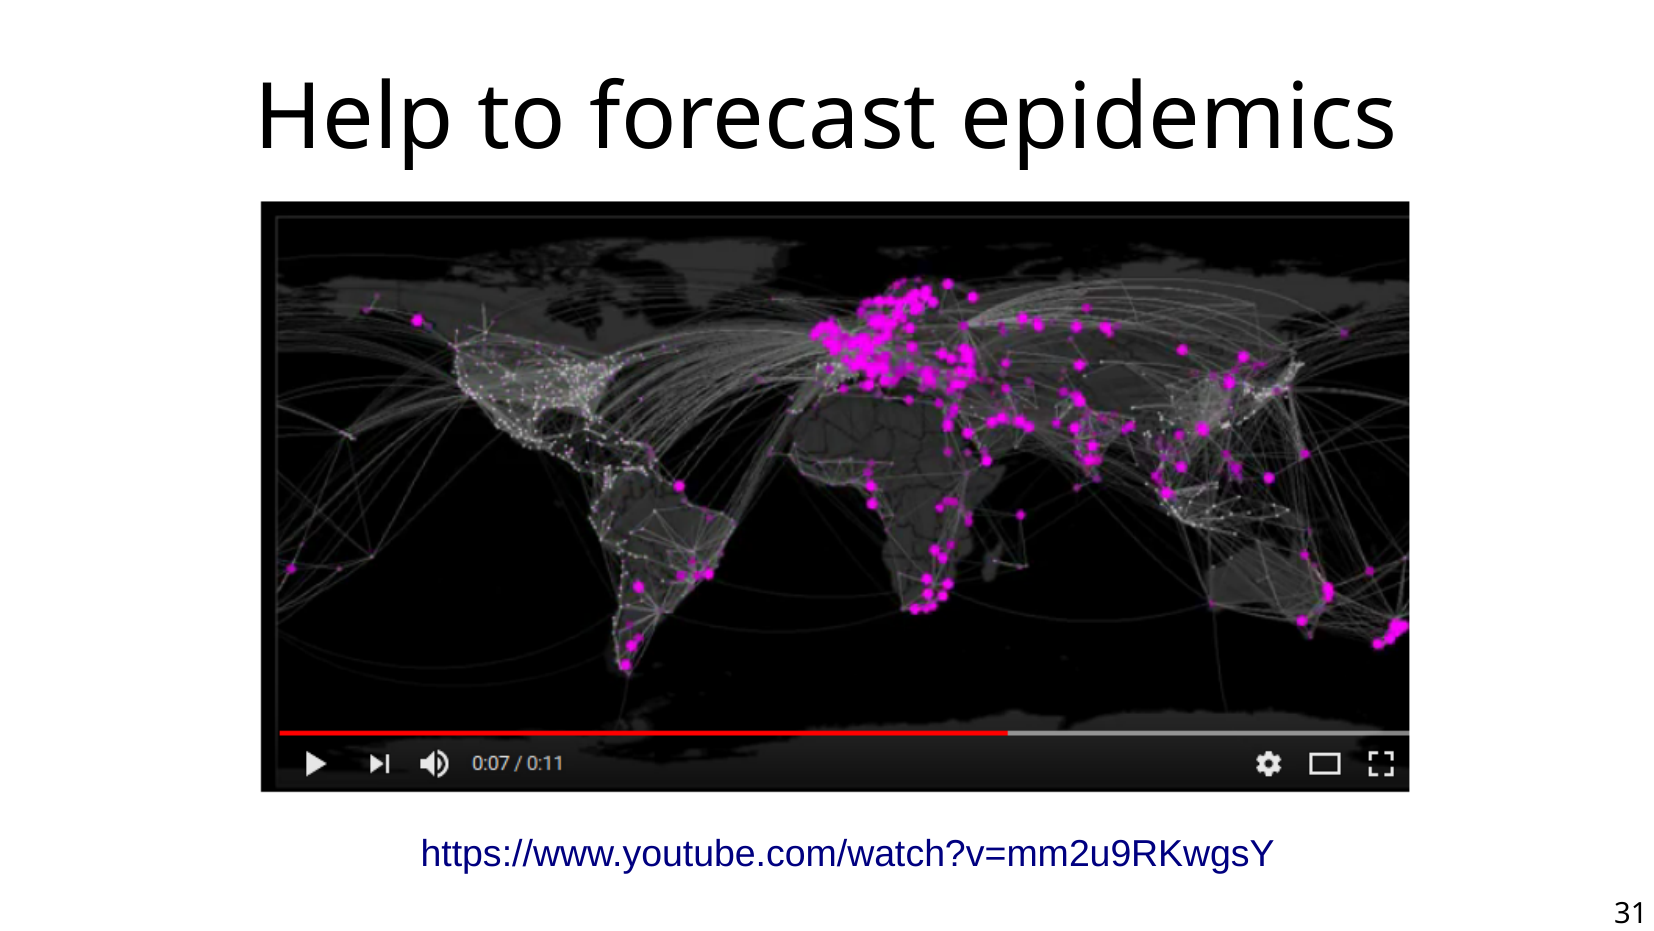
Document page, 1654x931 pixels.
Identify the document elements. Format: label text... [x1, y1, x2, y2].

text_box https://www.youtube.com/watch?v=mm2u9RKwgsY [405, 825, 1291, 876]
picture [255, 197, 1419, 800]
title Help to forecast epidemics [82, 1, 1571, 226]
